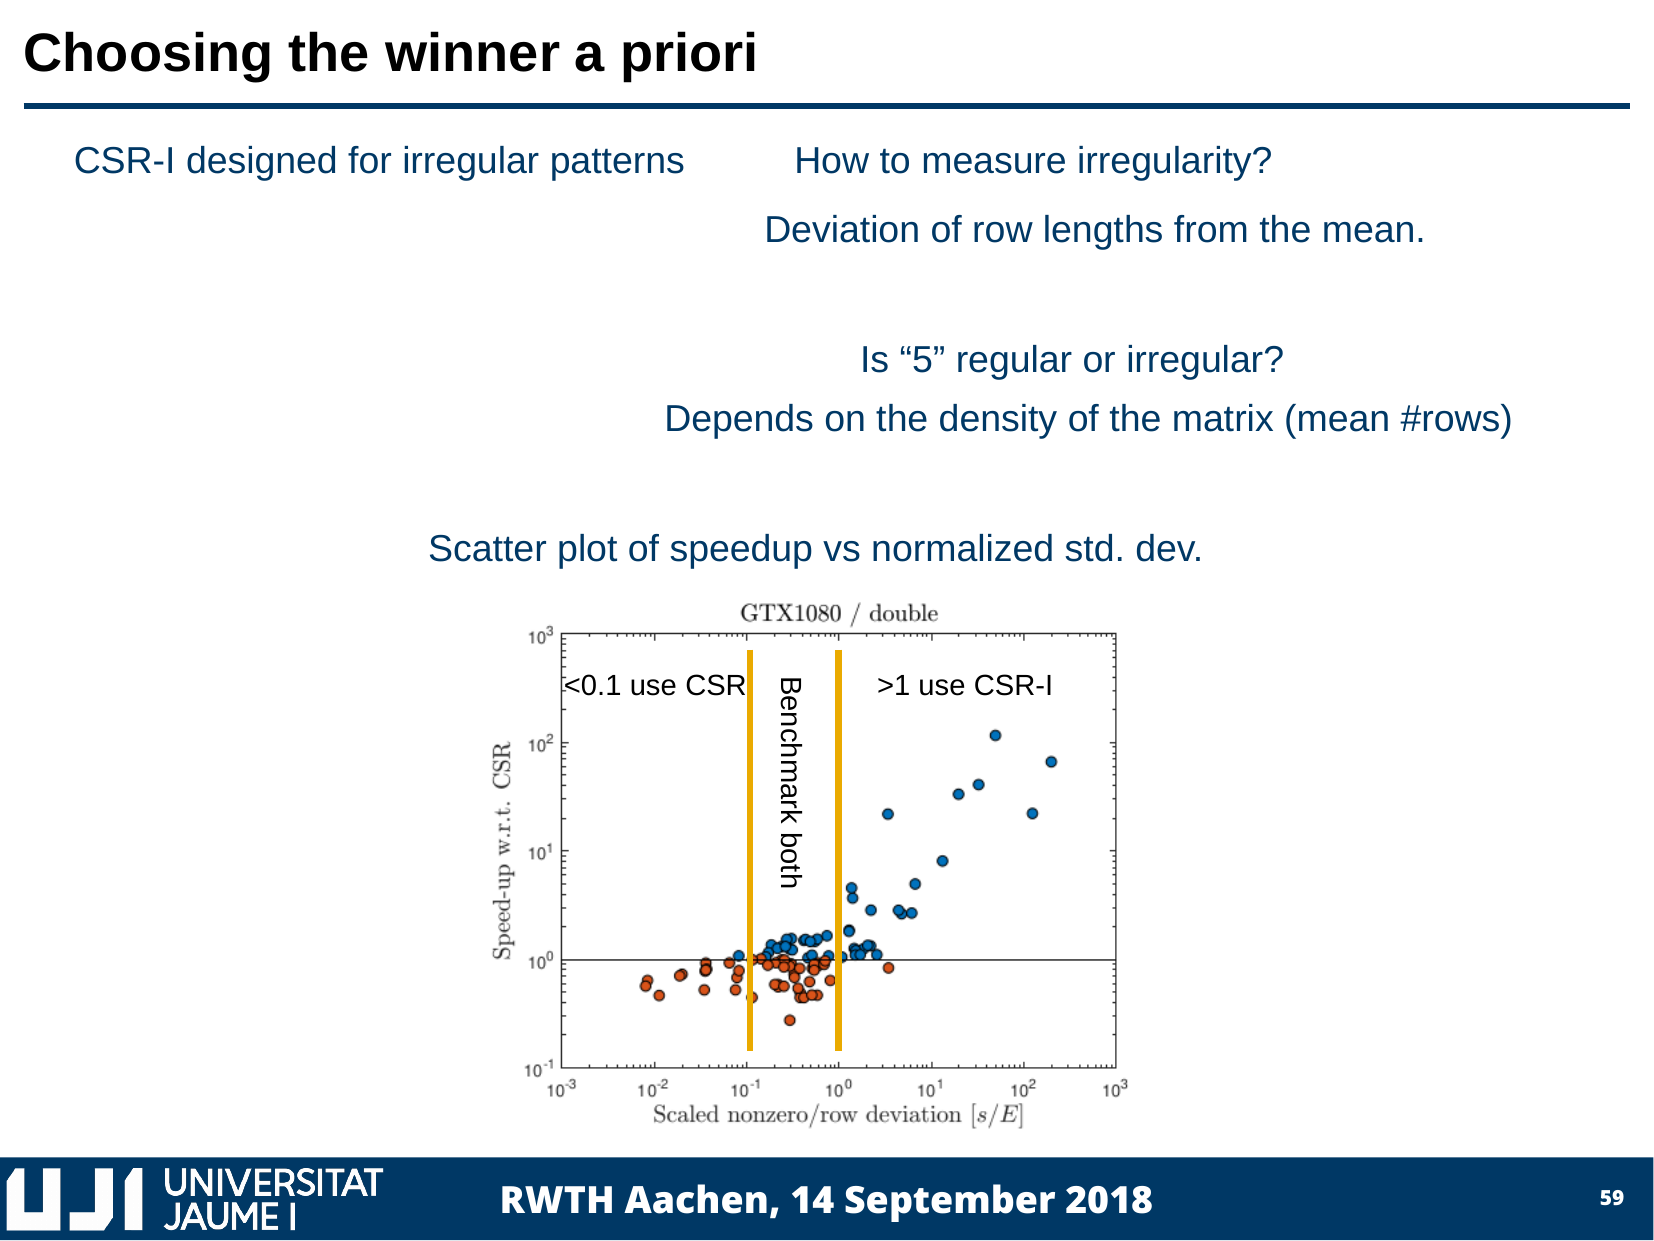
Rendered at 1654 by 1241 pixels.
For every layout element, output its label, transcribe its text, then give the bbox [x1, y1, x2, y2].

text_box How to measure irregularity? [779, 132, 1288, 190]
text_box Benchmark both [767, 661, 815, 910]
text_box >1 use CSR-I [862, 661, 1069, 710]
text_box Scatter plot of speedup vs normalized std. dev. [413, 519, 1244, 577]
text_box Is “5” regular or irregular? [845, 330, 1300, 388]
picture [472, 585, 1146, 1146]
text_box Depends on the density of the matrix (mean #rows) [649, 389, 1529, 447]
text_box CSR-I designed for irregular patterns [59, 132, 701, 190]
title Choosing the winner a priori [23, 0, 1630, 107]
text_box Deviation of row lengths from the mean. [749, 200, 1441, 258]
picture [0, 1158, 390, 1241]
text_box <0.1 use CSR [549, 661, 762, 710]
